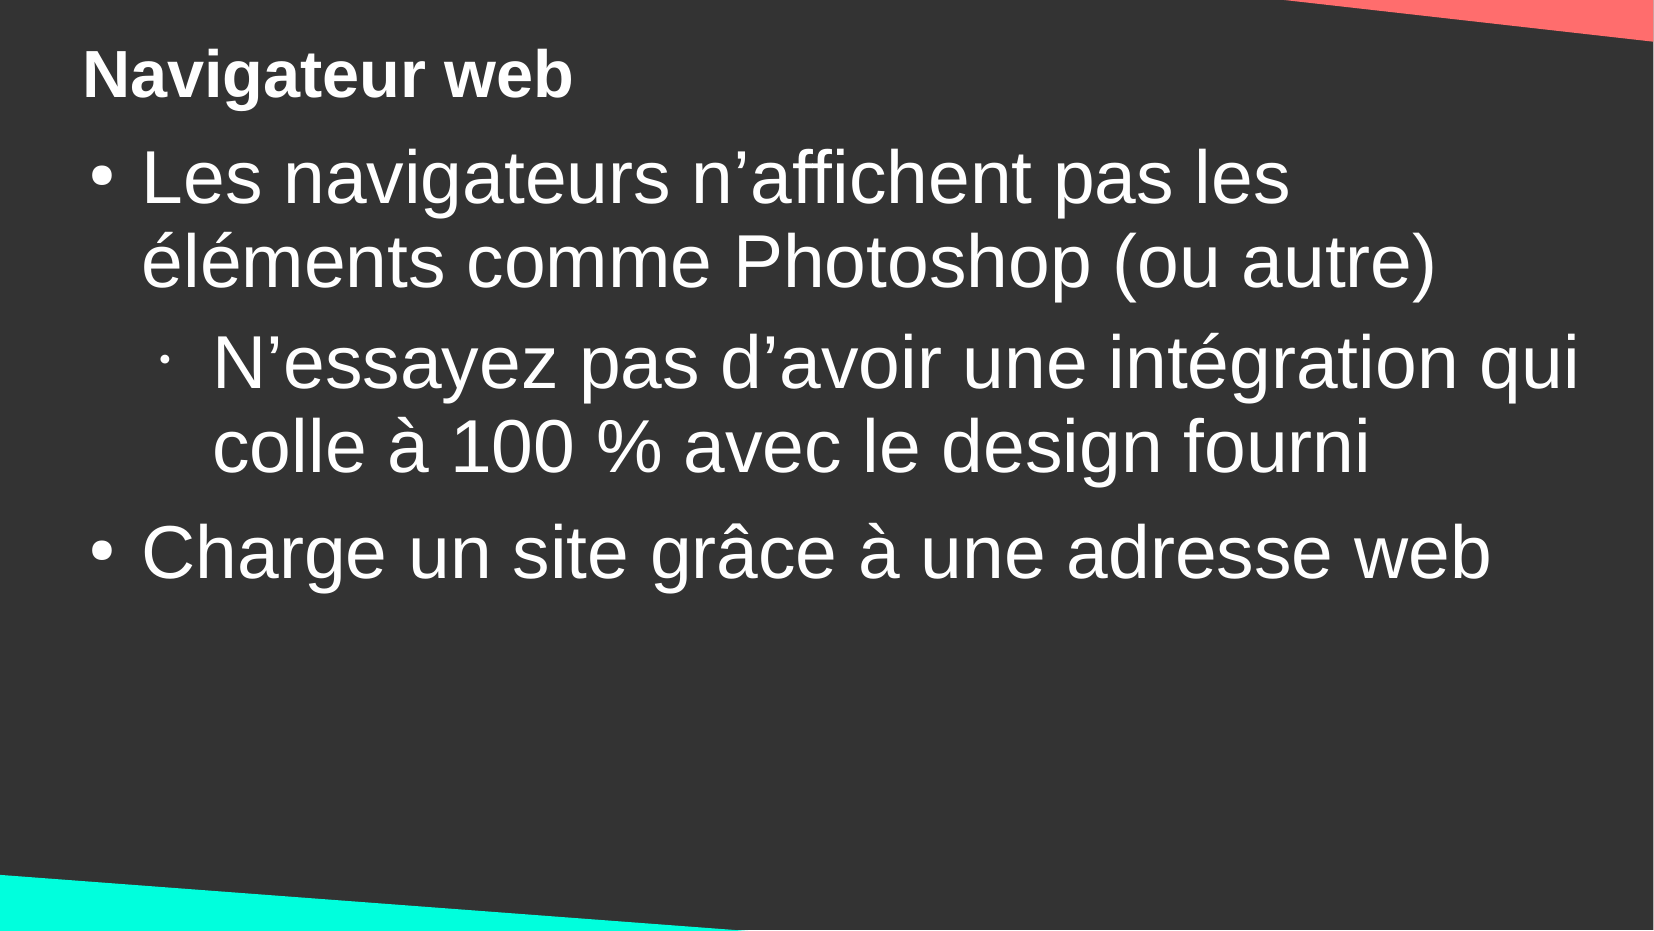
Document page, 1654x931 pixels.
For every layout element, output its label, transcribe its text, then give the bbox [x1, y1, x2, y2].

text_box [1284, 0, 1654, 42]
title Navigateur web [82, 36, 1571, 114]
list Les navigateurs n’affichent pas les éléments comme Photoshop (ou autre) N’essayez pas d’avoir une intégration qui colle à 100 % avec le design fourni Charge un site grâce à une adresse web [70, 135, 1595, 675]
